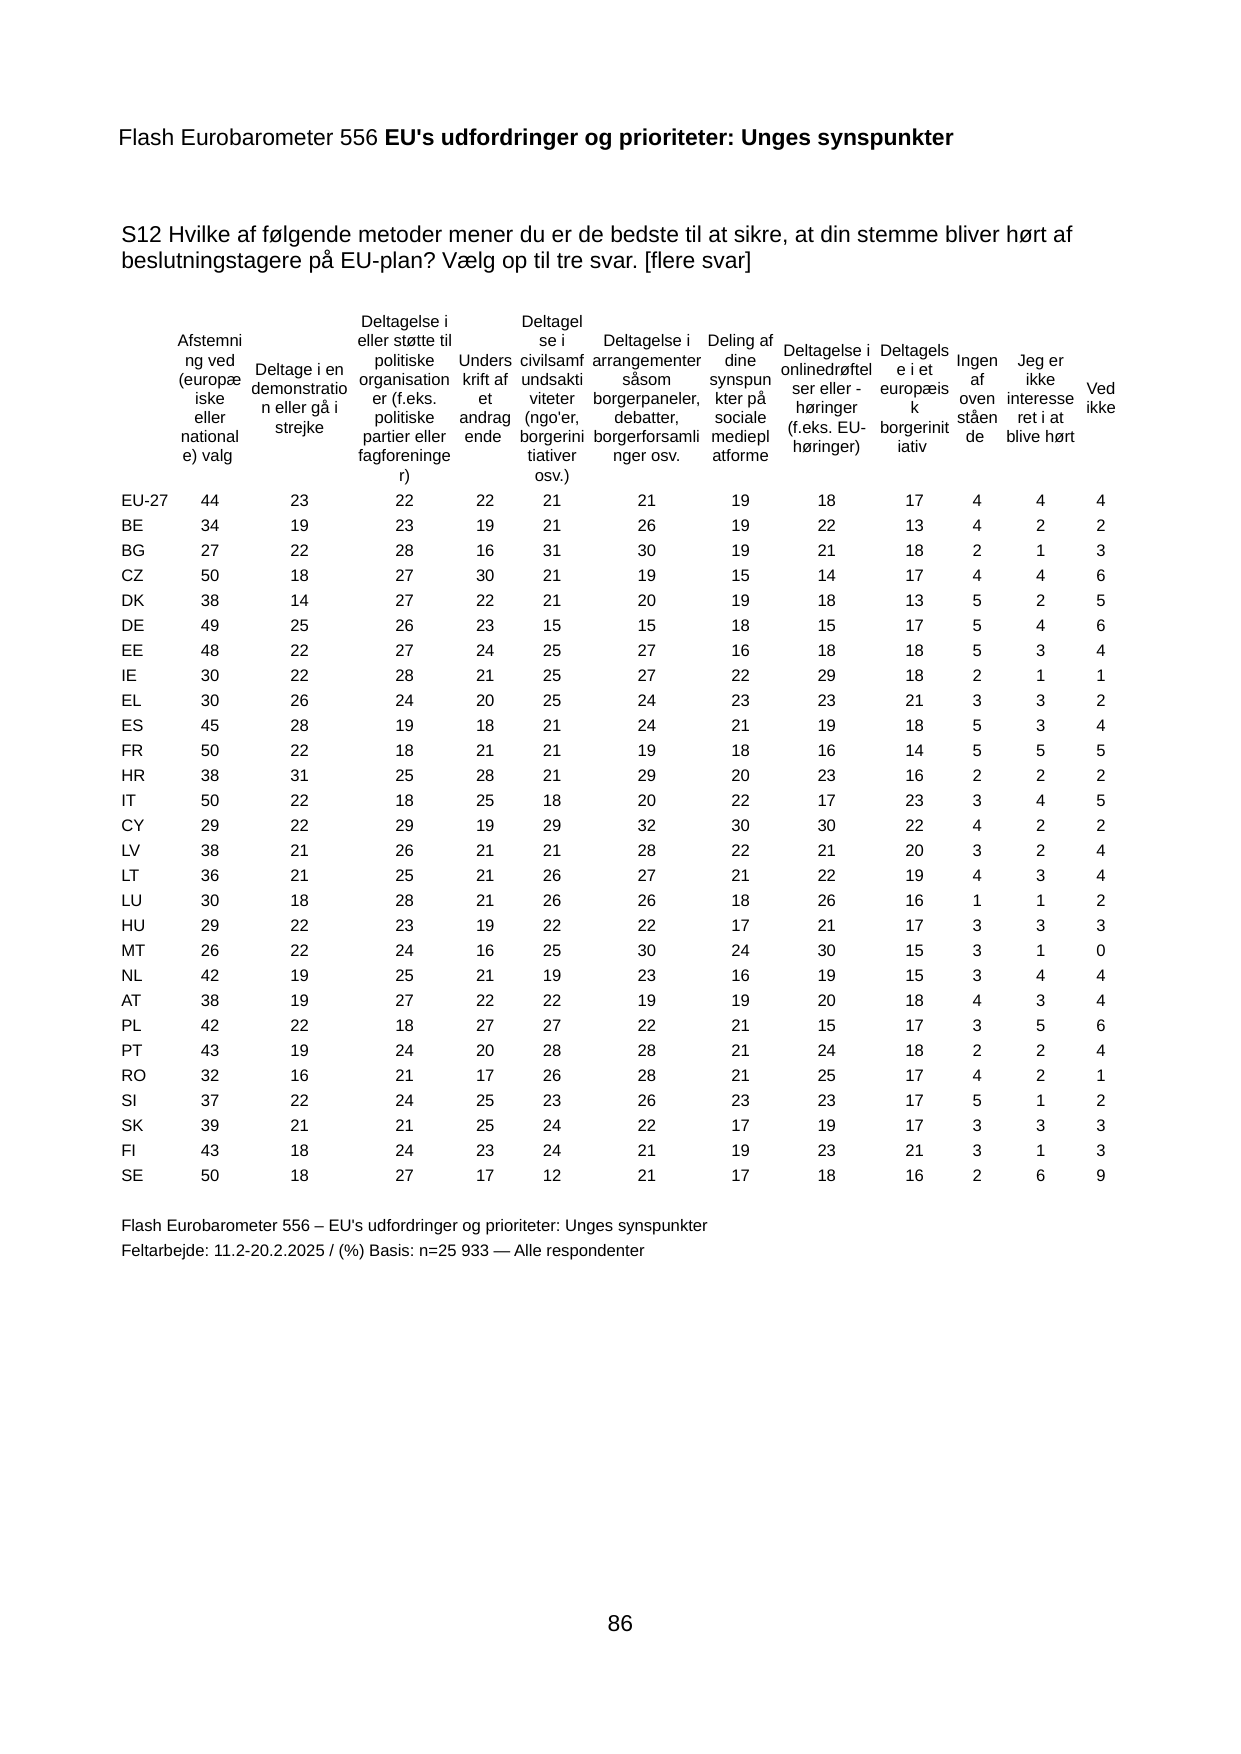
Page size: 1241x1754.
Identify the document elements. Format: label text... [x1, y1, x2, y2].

table_cell 42 [174, 963, 245, 987]
table_cell 4 [952, 1063, 1002, 1087]
table_cell 17 [704, 913, 776, 937]
table_cell 15 [515, 613, 589, 637]
table_cell AT [118, 988, 174, 1012]
table_cell 21 [455, 863, 515, 887]
table_cell 25 [455, 1113, 515, 1137]
table_cell 18 [704, 738, 776, 762]
table_cell 21 [776, 838, 877, 862]
table_cell 3 [952, 688, 1002, 712]
table_cell 28 [455, 763, 515, 787]
table_cell 42 [174, 1013, 245, 1037]
table_cell 23 [776, 688, 877, 712]
table_cell Flash Eurobarometer 556 – EU's udfordringer og prioriteter: Unges synspunkter [118, 1213, 1123, 1237]
table_cell 27 [354, 588, 455, 612]
table_cell 19 [515, 963, 589, 987]
table_cell 2 [952, 1038, 1002, 1062]
table_cell 19 [776, 1113, 877, 1137]
table_cell 3 [1002, 988, 1079, 1012]
table_cell 26 [589, 888, 704, 912]
table_cell 30 [589, 538, 704, 562]
table_cell 27 [354, 1163, 455, 1187]
table_cell 16 [776, 738, 877, 762]
table_cell [1002, 277, 1079, 309]
table_cell 21 [704, 1063, 776, 1087]
table_cell 31 [515, 538, 589, 562]
table_cell 5 [952, 713, 1002, 737]
table_cell 24 [515, 1138, 589, 1162]
table_cell 20 [589, 588, 704, 612]
table_cell BG [118, 538, 174, 562]
table_cell 3 [1079, 1138, 1123, 1162]
table_cell 2 [952, 538, 1002, 562]
table_cell 24 [515, 1113, 589, 1137]
table_cell Deltagelse i civilsamfundsaktiviteter (ngo'er, borgerinitiativer osv.) [515, 309, 589, 487]
table_cell 18 [515, 788, 589, 812]
table_cell 25 [455, 1088, 515, 1112]
table_cell 5 [1079, 788, 1123, 812]
table_cell 23 [455, 613, 515, 637]
table_cell 17 [877, 1013, 952, 1037]
table_cell 21 [589, 488, 704, 512]
table_cell 23 [704, 688, 776, 712]
table_cell 22 [704, 663, 776, 687]
table_cell Afstemning ved (europæiske eller nationale) valg [174, 309, 245, 487]
table_cell 36 [174, 863, 245, 887]
table_cell 28 [354, 663, 455, 687]
table_cell 2 [1079, 688, 1123, 712]
table_cell 18 [877, 988, 952, 1012]
table_cell 29 [174, 813, 245, 837]
table_cell [455, 277, 515, 309]
table_cell [515, 277, 589, 309]
table_cell 16 [455, 938, 515, 962]
table_cell 2 [1002, 1063, 1079, 1087]
table_cell 22 [455, 588, 515, 612]
table_cell 22 [245, 788, 353, 812]
table_cell Deltagelse i arrangementer såsom borgerpaneler, debatter, borgerforsamlinger osv. [589, 309, 704, 487]
table_cell 20 [776, 988, 877, 1012]
table_cell 24 [589, 713, 704, 737]
table_cell 4 [1079, 638, 1123, 662]
table_cell 15 [704, 563, 776, 587]
table_cell SI [118, 1088, 174, 1112]
table_cell [1079, 277, 1123, 309]
table_cell 23 [776, 763, 877, 787]
table_cell 23 [776, 1138, 877, 1162]
table_cell 32 [589, 813, 704, 837]
table_cell 2 [1079, 813, 1123, 837]
table_cell 24 [589, 688, 704, 712]
table_cell 22 [455, 988, 515, 1012]
table_cell 45 [174, 713, 245, 737]
table_cell 17 [776, 788, 877, 812]
table_cell 16 [877, 888, 952, 912]
table_cell LU [118, 888, 174, 912]
table_cell EU-27 [118, 488, 174, 512]
table_cell 12 [515, 1163, 589, 1187]
table_cell LT [118, 863, 174, 887]
table_cell EE [118, 638, 174, 662]
table_cell 19 [704, 988, 776, 1012]
table_cell IE [118, 663, 174, 687]
table_cell 5 [1002, 1013, 1079, 1037]
table_cell 27 [174, 538, 245, 562]
table_cell Underskrift af et andragende [455, 309, 515, 487]
table_cell 19 [589, 738, 704, 762]
table_cell 22 [245, 538, 353, 562]
table_cell ES [118, 713, 174, 737]
table_cell 26 [515, 863, 589, 887]
table_cell 22 [245, 738, 353, 762]
table_cell 28 [589, 838, 704, 862]
table_cell 17 [877, 1113, 952, 1137]
table_cell 4 [952, 513, 1002, 537]
table_cell 18 [704, 888, 776, 912]
table_cell 21 [515, 563, 589, 587]
table_cell 44 [174, 488, 245, 512]
table_cell [245, 1188, 353, 1212]
table_cell [118, 277, 174, 309]
table_cell 22 [589, 1113, 704, 1137]
table_cell HU [118, 913, 174, 937]
table_cell Deltagelse i eller støtte til politiske organisationer (f.eks. politiske partier eller fagforeninger) [354, 309, 455, 487]
table_cell 24 [354, 938, 455, 962]
table_cell 4 [952, 563, 1002, 587]
table_cell 5 [952, 588, 1002, 612]
table_cell 2 [1002, 763, 1079, 787]
table_cell 21 [245, 1113, 353, 1137]
table_cell 3 [952, 938, 1002, 962]
table_cell 25 [354, 863, 455, 887]
table_cell 4 [1002, 963, 1079, 987]
table_cell 26 [515, 888, 589, 912]
table_cell 4 [1079, 713, 1123, 737]
table_cell 21 [515, 763, 589, 787]
table_cell 20 [455, 688, 515, 712]
table_cell 28 [354, 538, 455, 562]
table_cell 4 [1079, 863, 1123, 887]
table_cell PT [118, 1038, 174, 1062]
table_cell 20 [877, 838, 952, 862]
table_cell 31 [245, 763, 353, 787]
table_cell 27 [589, 638, 704, 662]
table_cell Jeg er ikke interesseret i at blive hørt [1002, 309, 1079, 487]
table_cell 3 [1079, 913, 1123, 937]
table_cell [877, 277, 952, 309]
table_cell 4 [952, 813, 1002, 837]
table_cell FR [118, 738, 174, 762]
table_cell 4 [952, 488, 1002, 512]
table_cell 3 [952, 838, 1002, 862]
table_cell 15 [877, 938, 952, 962]
table_cell 22 [776, 513, 877, 537]
table_cell 50 [174, 1163, 245, 1187]
table_cell 22 [589, 1013, 704, 1037]
table_cell 2 [1079, 888, 1123, 912]
table_cell 15 [589, 613, 704, 637]
table_cell 4 [1079, 488, 1123, 512]
table_cell 28 [354, 888, 455, 912]
table_cell Feltarbejde: 11.2-20.2.2025 / (%) Basis: n=25 933 — Alle respondenter [118, 1238, 1123, 1262]
table_cell 19 [704, 488, 776, 512]
table_cell [589, 277, 704, 309]
table_cell 21 [704, 713, 776, 737]
table_cell 21 [589, 1163, 704, 1187]
table_cell 22 [704, 788, 776, 812]
table_cell 6 [1079, 613, 1123, 637]
table_cell 26 [354, 613, 455, 637]
table_cell 18 [877, 663, 952, 687]
table_cell 20 [455, 1038, 515, 1062]
table_cell 24 [704, 938, 776, 962]
table_cell 3 [952, 1013, 1002, 1037]
table_cell 4 [1002, 613, 1079, 637]
table_cell 1 [1002, 888, 1079, 912]
table_cell 1 [1002, 1088, 1079, 1112]
table_cell 22 [245, 663, 353, 687]
table_cell 17 [704, 1163, 776, 1187]
table_cell 16 [877, 763, 952, 787]
table_cell 25 [515, 638, 589, 662]
table_cell 22 [245, 813, 353, 837]
table_cell 50 [174, 563, 245, 587]
table_cell 21 [354, 1063, 455, 1087]
table_cell 21 [515, 713, 589, 737]
table_cell 28 [589, 1063, 704, 1087]
table_cell 2 [1002, 513, 1079, 537]
table_cell [1079, 1188, 1123, 1212]
table_cell 29 [589, 763, 704, 787]
table_cell 16 [704, 963, 776, 987]
table_cell 18 [245, 563, 353, 587]
table_cell 19 [245, 963, 353, 987]
table_cell NL [118, 963, 174, 987]
table_cell 38 [174, 763, 245, 787]
table_cell 26 [174, 938, 245, 962]
table_cell 3 [952, 788, 1002, 812]
table_cell 22 [245, 638, 353, 662]
table_cell 3 [1002, 638, 1079, 662]
table_header S12 Hvilke af følgende metoder mener du er de bedste til at sikre, at din stemme bliver hørt af beslutningstagere på EU-plan? Vælg op til tre svar. [flere svar] [118, 218, 1123, 277]
table_cell 21 [515, 488, 589, 512]
table_cell 30 [174, 663, 245, 687]
table_cell 5 [1002, 738, 1079, 762]
table_cell 16 [245, 1063, 353, 1087]
table_cell 5 [952, 1088, 1002, 1112]
table_cell SK [118, 1113, 174, 1137]
table_cell 28 [515, 1038, 589, 1062]
table_cell 15 [776, 613, 877, 637]
table_cell 3 [952, 1138, 1002, 1162]
table_cell 25 [455, 788, 515, 812]
table_cell 5 [1079, 738, 1123, 762]
table_cell 21 [776, 913, 877, 937]
table_cell 38 [174, 838, 245, 862]
table_cell 19 [245, 988, 353, 1012]
table_cell 21 [515, 588, 589, 612]
table_cell RO [118, 1063, 174, 1087]
table_cell 21 [877, 1138, 952, 1162]
table_cell CZ [118, 563, 174, 587]
table_cell 21 [704, 1013, 776, 1037]
table_cell 0 [1079, 938, 1123, 962]
table_cell [776, 1188, 877, 1212]
table_cell 1 [1002, 538, 1079, 562]
table_cell 48 [174, 638, 245, 662]
table_cell 21 [589, 1138, 704, 1162]
table_cell 39 [174, 1113, 245, 1137]
table_cell 22 [877, 813, 952, 837]
table_cell 22 [776, 863, 877, 887]
table_cell 25 [776, 1063, 877, 1087]
table_cell 22 [354, 488, 455, 512]
table_cell 9 [1079, 1163, 1123, 1187]
table_cell 25 [515, 938, 589, 962]
table_cell 5 [952, 638, 1002, 662]
table_cell 24 [354, 1138, 455, 1162]
table_cell 4 [952, 988, 1002, 1012]
table_cell 23 [354, 913, 455, 937]
table_cell 22 [704, 838, 776, 862]
table_cell 6 [1079, 1013, 1123, 1037]
table_cell 2 [952, 763, 1002, 787]
table_cell 21 [704, 863, 776, 887]
table_cell Deling af dine synspunkter på sociale medieplatforme [704, 309, 776, 487]
table_cell 30 [455, 563, 515, 587]
table_cell 26 [245, 688, 353, 712]
table_cell 43 [174, 1138, 245, 1162]
table_cell 18 [776, 588, 877, 612]
table_cell 1 [1079, 663, 1123, 687]
table_cell 38 [174, 988, 245, 1012]
table_cell 22 [515, 988, 589, 1012]
table_cell 17 [877, 1088, 952, 1112]
table_cell 22 [589, 913, 704, 937]
table_cell 23 [877, 788, 952, 812]
table_cell 3 [1002, 688, 1079, 712]
table_cell 27 [589, 663, 704, 687]
table_cell 24 [455, 638, 515, 662]
table_cell 2 [1079, 1088, 1123, 1112]
table_cell 30 [776, 813, 877, 837]
table_cell 29 [776, 663, 877, 687]
table_cell BE [118, 513, 174, 537]
table_cell 30 [174, 688, 245, 712]
table_cell 38 [174, 588, 245, 612]
table_cell 2 [1002, 838, 1079, 862]
table_cell 17 [877, 488, 952, 512]
table_cell 17 [877, 1063, 952, 1087]
table_cell 30 [704, 813, 776, 837]
table_cell 4 [1002, 788, 1079, 812]
table_cell 23 [515, 1088, 589, 1112]
table_cell 6 [1002, 1163, 1079, 1187]
table_cell Deltagelse i et europæisk borgerinitiativ [877, 309, 952, 487]
table_cell 4 [1079, 838, 1123, 862]
table_cell 13 [877, 588, 952, 612]
table_cell 21 [455, 738, 515, 762]
table_cell [952, 277, 1002, 309]
table_cell 19 [589, 563, 704, 587]
table_cell 21 [245, 863, 353, 887]
table_cell 37 [174, 1088, 245, 1112]
table_cell Deltage i en demonstration eller gå i strejke [245, 309, 353, 487]
table_cell [455, 1188, 515, 1212]
table_cell 27 [354, 988, 455, 1012]
table_cell 3 [952, 1113, 1002, 1137]
table_cell 16 [877, 1163, 952, 1187]
table_cell 17 [704, 1113, 776, 1137]
table_cell 24 [354, 1038, 455, 1062]
table_cell DK [118, 588, 174, 612]
table_cell 23 [354, 513, 455, 537]
table_cell 21 [245, 838, 353, 862]
table_cell 18 [354, 1013, 455, 1037]
table_cell 22 [455, 488, 515, 512]
table_cell 21 [455, 838, 515, 862]
table_cell 22 [245, 1088, 353, 1112]
table_cell 18 [776, 638, 877, 662]
table_cell 3 [1079, 538, 1123, 562]
table_cell 2 [1079, 513, 1123, 537]
table_cell 18 [877, 538, 952, 562]
table_cell 2 [1079, 763, 1123, 787]
table_cell [704, 1188, 776, 1212]
table_cell 21 [455, 888, 515, 912]
table_cell 21 [776, 538, 877, 562]
table_cell 25 [245, 613, 353, 637]
table_cell [174, 1188, 245, 1212]
table_cell [776, 277, 877, 309]
table_cell [245, 277, 353, 309]
table_cell 3 [1002, 863, 1079, 887]
table_cell 18 [245, 1138, 353, 1162]
table_cell [174, 277, 245, 309]
table_cell 19 [455, 513, 515, 537]
table_cell 3 [1002, 713, 1079, 737]
table_cell 23 [776, 1088, 877, 1112]
table_cell 19 [704, 588, 776, 612]
table_cell 19 [704, 513, 776, 537]
table_cell [704, 277, 776, 309]
table_cell 3 [952, 913, 1002, 937]
table_cell 14 [877, 738, 952, 762]
table_cell 6 [1079, 563, 1123, 587]
table_cell IT [118, 788, 174, 812]
table_cell PL [118, 1013, 174, 1037]
table_cell 23 [704, 1088, 776, 1112]
table_cell 14 [245, 588, 353, 612]
table_cell 19 [354, 713, 455, 737]
table_cell 16 [455, 538, 515, 562]
table_cell 24 [354, 688, 455, 712]
table_cell HR [118, 763, 174, 787]
table_cell [354, 1188, 455, 1212]
table_cell 19 [776, 713, 877, 737]
table_cell SE [118, 1163, 174, 1187]
table_cell 2 [1002, 813, 1079, 837]
table_cell 21 [704, 1038, 776, 1062]
table_cell 43 [174, 1038, 245, 1062]
table_cell 22 [245, 938, 353, 962]
table_cell 21 [455, 663, 515, 687]
table_cell 1 [1002, 1138, 1079, 1162]
table_cell 23 [455, 1138, 515, 1162]
table_cell 30 [174, 888, 245, 912]
table_cell MT [118, 938, 174, 962]
table_cell 21 [515, 838, 589, 862]
table_cell [118, 1188, 174, 1212]
table_cell [1002, 1188, 1079, 1212]
table_cell LV [118, 838, 174, 862]
table_cell Ved ikke [1079, 309, 1123, 487]
table_cell 25 [354, 763, 455, 787]
table_cell 17 [877, 913, 952, 937]
table_cell 21 [354, 1113, 455, 1137]
table_cell 24 [354, 1088, 455, 1112]
table_cell [354, 277, 455, 309]
table_cell 4 [1079, 963, 1123, 987]
table_cell 15 [877, 963, 952, 987]
table_cell EL [118, 688, 174, 712]
table_cell 25 [515, 663, 589, 687]
table_cell 26 [776, 888, 877, 912]
table_cell 21 [877, 688, 952, 712]
table_cell 3 [1002, 913, 1079, 937]
table_cell 27 [354, 563, 455, 587]
table_cell 27 [354, 638, 455, 662]
table_cell [877, 1188, 952, 1212]
table_cell 14 [776, 563, 877, 587]
table_cell 26 [515, 1063, 589, 1087]
table_cell 4 [1079, 1038, 1123, 1062]
table_cell 24 [776, 1038, 877, 1062]
table_cell 26 [354, 838, 455, 862]
table_cell 25 [515, 688, 589, 712]
table_cell 34 [174, 513, 245, 537]
table_cell [118, 309, 174, 487]
table_cell 4 [1002, 563, 1079, 587]
table_cell 4 [952, 863, 1002, 887]
table_cell 22 [245, 913, 353, 937]
table_cell 1 [1079, 1063, 1123, 1087]
table_cell 19 [704, 1138, 776, 1162]
table_cell 1 [952, 888, 1002, 912]
table_cell 18 [455, 713, 515, 737]
table_cell 18 [877, 638, 952, 662]
table_cell 20 [589, 788, 704, 812]
table_cell 5 [1079, 588, 1123, 612]
table_cell 17 [455, 1063, 515, 1087]
table_cell 21 [515, 513, 589, 537]
table_cell 32 [174, 1063, 245, 1087]
table_cell 29 [354, 813, 455, 837]
table_cell 18 [704, 613, 776, 637]
table_cell 19 [245, 1038, 353, 1062]
table_cell 20 [704, 763, 776, 787]
table_cell 19 [704, 538, 776, 562]
table_cell 29 [515, 813, 589, 837]
table_cell 15 [776, 1013, 877, 1037]
table_cell 1 [1002, 663, 1079, 687]
table_cell 27 [515, 1013, 589, 1037]
table_cell 26 [589, 1088, 704, 1112]
table_cell [952, 1188, 1002, 1212]
table_cell Deltagelse i onlinedrøftelser eller -høringer (f.eks. EU-høringer) [776, 309, 877, 487]
table_cell 19 [455, 913, 515, 937]
table_cell 23 [245, 488, 353, 512]
table_cell 2 [1002, 588, 1079, 612]
table_cell CY [118, 813, 174, 837]
table_cell Ingen af ovenstående [952, 309, 1002, 487]
table_cell 5 [952, 613, 1002, 637]
table_cell 29 [174, 913, 245, 937]
table_cell 50 [174, 738, 245, 762]
table_cell 27 [589, 863, 704, 887]
table_cell 1 [1002, 938, 1079, 962]
table_cell 3 [1079, 1113, 1123, 1137]
table_cell 28 [245, 713, 353, 737]
table_cell 2 [952, 1163, 1002, 1187]
table_cell 30 [776, 938, 877, 962]
table_cell 22 [245, 1013, 353, 1037]
table_cell 28 [589, 1038, 704, 1062]
table_cell 3 [952, 963, 1002, 987]
table_cell 18 [877, 1038, 952, 1062]
table_cell 4 [1002, 488, 1079, 512]
table_cell 21 [515, 738, 589, 762]
table_cell 19 [589, 988, 704, 1012]
table_cell 26 [589, 513, 704, 537]
table_cell [515, 1188, 589, 1212]
table_cell 19 [455, 813, 515, 837]
table_cell 19 [877, 863, 952, 887]
table_cell 30 [589, 938, 704, 962]
table_cell 13 [877, 513, 952, 537]
table_cell 18 [354, 788, 455, 812]
table_cell 18 [245, 888, 353, 912]
table_cell 18 [877, 713, 952, 737]
table_cell DE [118, 613, 174, 637]
table_cell 21 [455, 963, 515, 987]
table_cell 2 [952, 663, 1002, 687]
table_cell FI [118, 1138, 174, 1162]
table_cell 50 [174, 788, 245, 812]
table_cell 27 [455, 1013, 515, 1037]
table_cell 18 [776, 488, 877, 512]
table_cell 49 [174, 613, 245, 637]
table_cell 17 [877, 563, 952, 587]
table_cell 5 [952, 738, 1002, 762]
table_cell 22 [515, 913, 589, 937]
table_cell 4 [1079, 988, 1123, 1012]
table_cell [589, 1188, 704, 1212]
table_cell 25 [354, 963, 455, 987]
table_cell 19 [245, 513, 353, 537]
table_cell 18 [354, 738, 455, 762]
table_cell 18 [245, 1163, 353, 1187]
table_cell 17 [455, 1163, 515, 1187]
table_cell 17 [877, 613, 952, 637]
table_cell 23 [589, 963, 704, 987]
table_cell 3 [1002, 1113, 1079, 1137]
table_cell 2 [1002, 1038, 1079, 1062]
table_cell 16 [704, 638, 776, 662]
table_cell 18 [776, 1163, 877, 1187]
table_cell 19 [776, 963, 877, 987]
